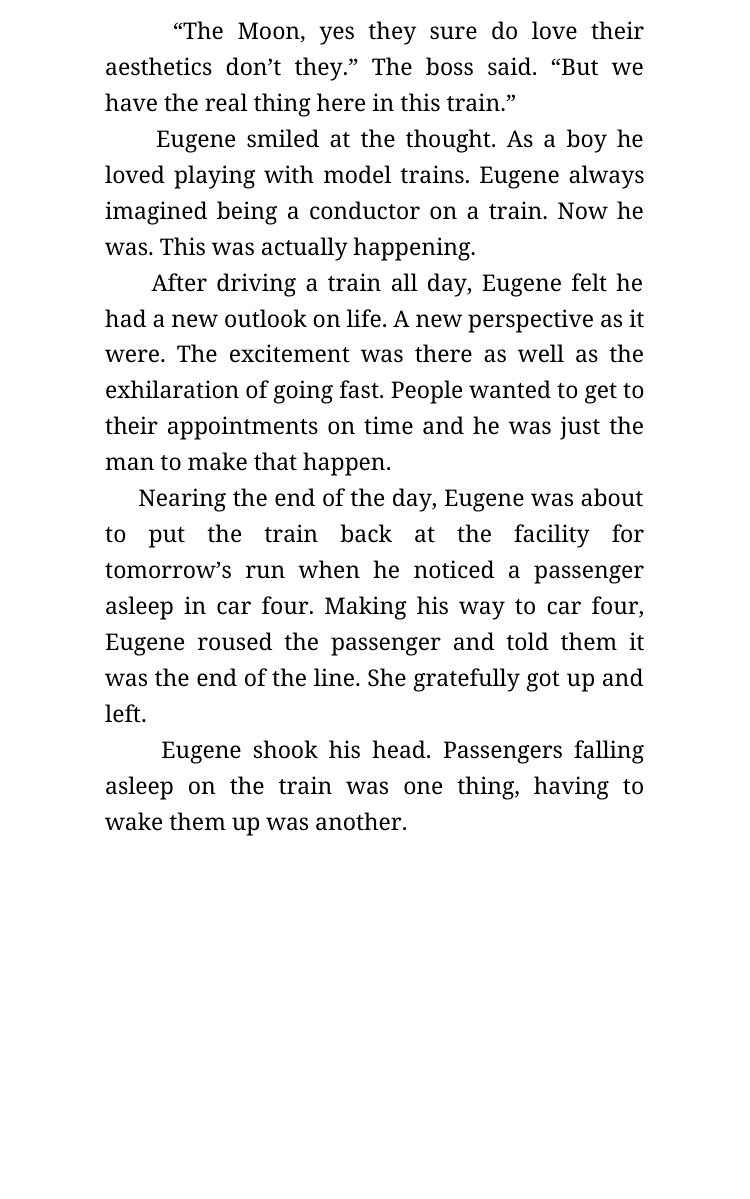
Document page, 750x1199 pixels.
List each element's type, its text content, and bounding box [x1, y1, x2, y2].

text Eugene shook his head. Passengers falling asleep on the train was one thing, having to wake them up was another. [105, 734, 645, 837]
text After driving a train all day, Eugene felt he had a new outlook on life. A new perspective as it were. The excitement was there as well as the exhilaration of going fast. People wanted to get to their appointments on time and he was just the man to make that happen. [105, 267, 645, 477]
text Eugene smiled at the thought. As a boy he loved playing with model trains. Eugene always imagined being a conductor on a train. Now he was. This was actually happening. [105, 123, 645, 262]
text “The Moon, yes they sure do love their aesthetics don’t they.” The boss said. “But we have the real thing here in this train.” [105, 15, 645, 118]
text Nearing the end of the day, Eugene was about to put the train back at the facility for tomorrow’s run when he noticed a passenger asleep in car four. Making his way to car four, Eugene roused the passenger and told them it was the end of the line. She gratefully got up and left. [105, 482, 645, 729]
